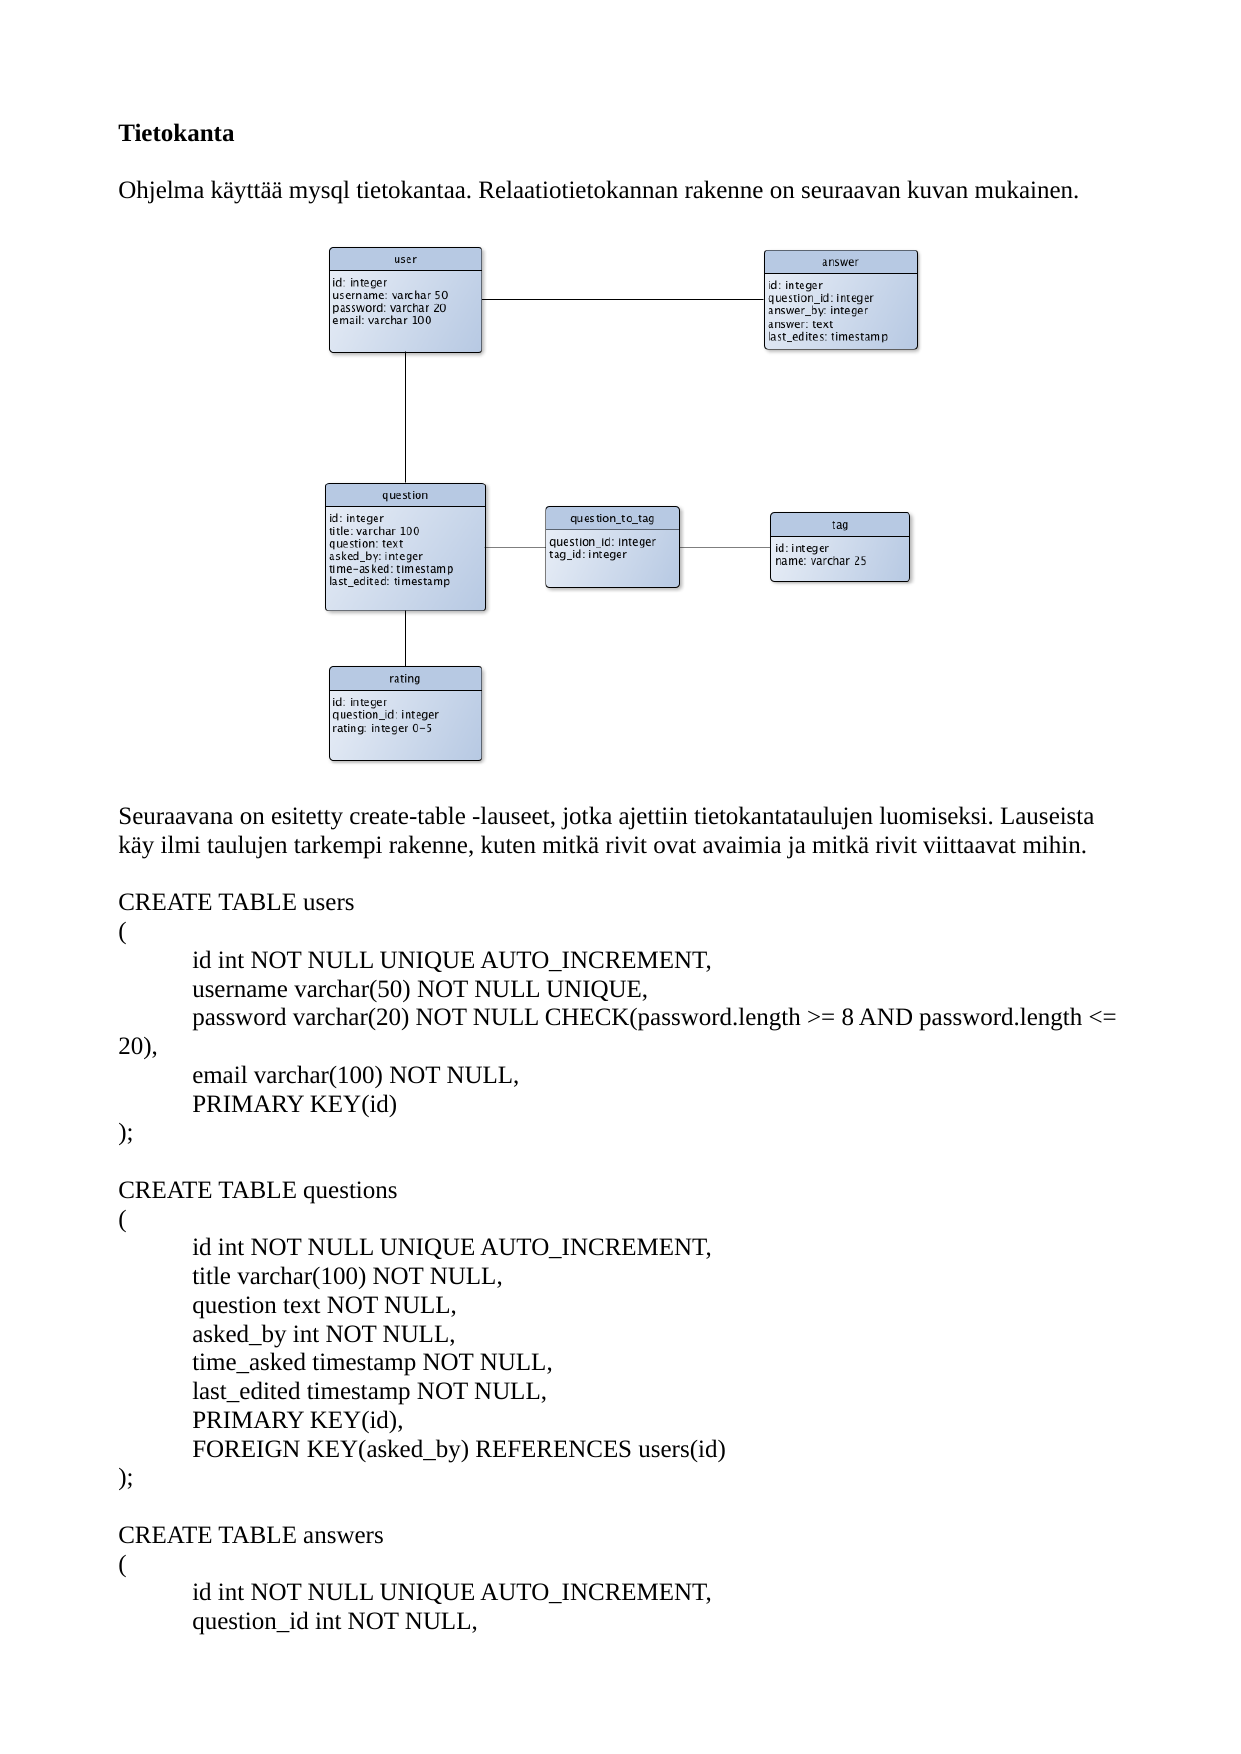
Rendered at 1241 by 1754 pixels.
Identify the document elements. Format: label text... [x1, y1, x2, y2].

text ); [118, 1462, 1122, 1491]
text question_id int NOT NULL, [118, 1606, 1122, 1635]
text ); [118, 1117, 1122, 1146]
text question text NOT NULL, [118, 1290, 1122, 1319]
text last_edited timestamp NOT NULL, [118, 1376, 1122, 1405]
text CREATE TABLE answers [118, 1520, 1122, 1549]
text PRIMARY KEY(id), [118, 1405, 1122, 1434]
picture [311, 233, 930, 773]
text PRIMARY KEY(id) [118, 1089, 1122, 1117]
text email varchar(100) NOT NULL, [118, 1060, 1122, 1089]
text id int NOT NULL UNIQUE AUTO_INCREMENT, [118, 1577, 1122, 1606]
text id int NOT NULL UNIQUE AUTO_INCREMENT, [118, 945, 1122, 974]
text password varchar(20) NOT NULL CHECK(password.length >= 8 AND password.length <= 20), [118, 1002, 1122, 1060]
text Tietokanta [118, 118, 1122, 147]
text asked_by int NOT NULL, [118, 1319, 1122, 1347]
text time_asked timestamp NOT NULL, [118, 1347, 1122, 1376]
text CREATE TABLE questions [118, 1175, 1122, 1204]
text Ohjelma käyttää mysql tietokantaa. Relaatiotietokannan rakenne on seuraavan kuvan mukainen. [118, 176, 1122, 204]
text ( [118, 1204, 1122, 1232]
text ( [118, 916, 1122, 945]
text FOREIGN KEY(asked_by) REFERENCES users(id) [118, 1434, 1122, 1462]
text username varchar(50) NOT NULL UNIQUE, [118, 974, 1122, 1002]
text id int NOT NULL UNIQUE AUTO_INCREMENT, [118, 1232, 1122, 1261]
text ( [118, 1549, 1122, 1577]
text title varchar(100) NOT NULL, [118, 1261, 1122, 1290]
text Seuraavana on esitetty create-table -lauseet, jotka ajettiin tietokantataulujen luomiseksi. Lauseista käy ilmi taulujen tarkempi rakenne, kuten mitkä rivit ovat avaimia ja mitkä rivit viittaavat mihin. [118, 801, 1122, 859]
text CREATE TABLE users [118, 887, 1122, 916]
